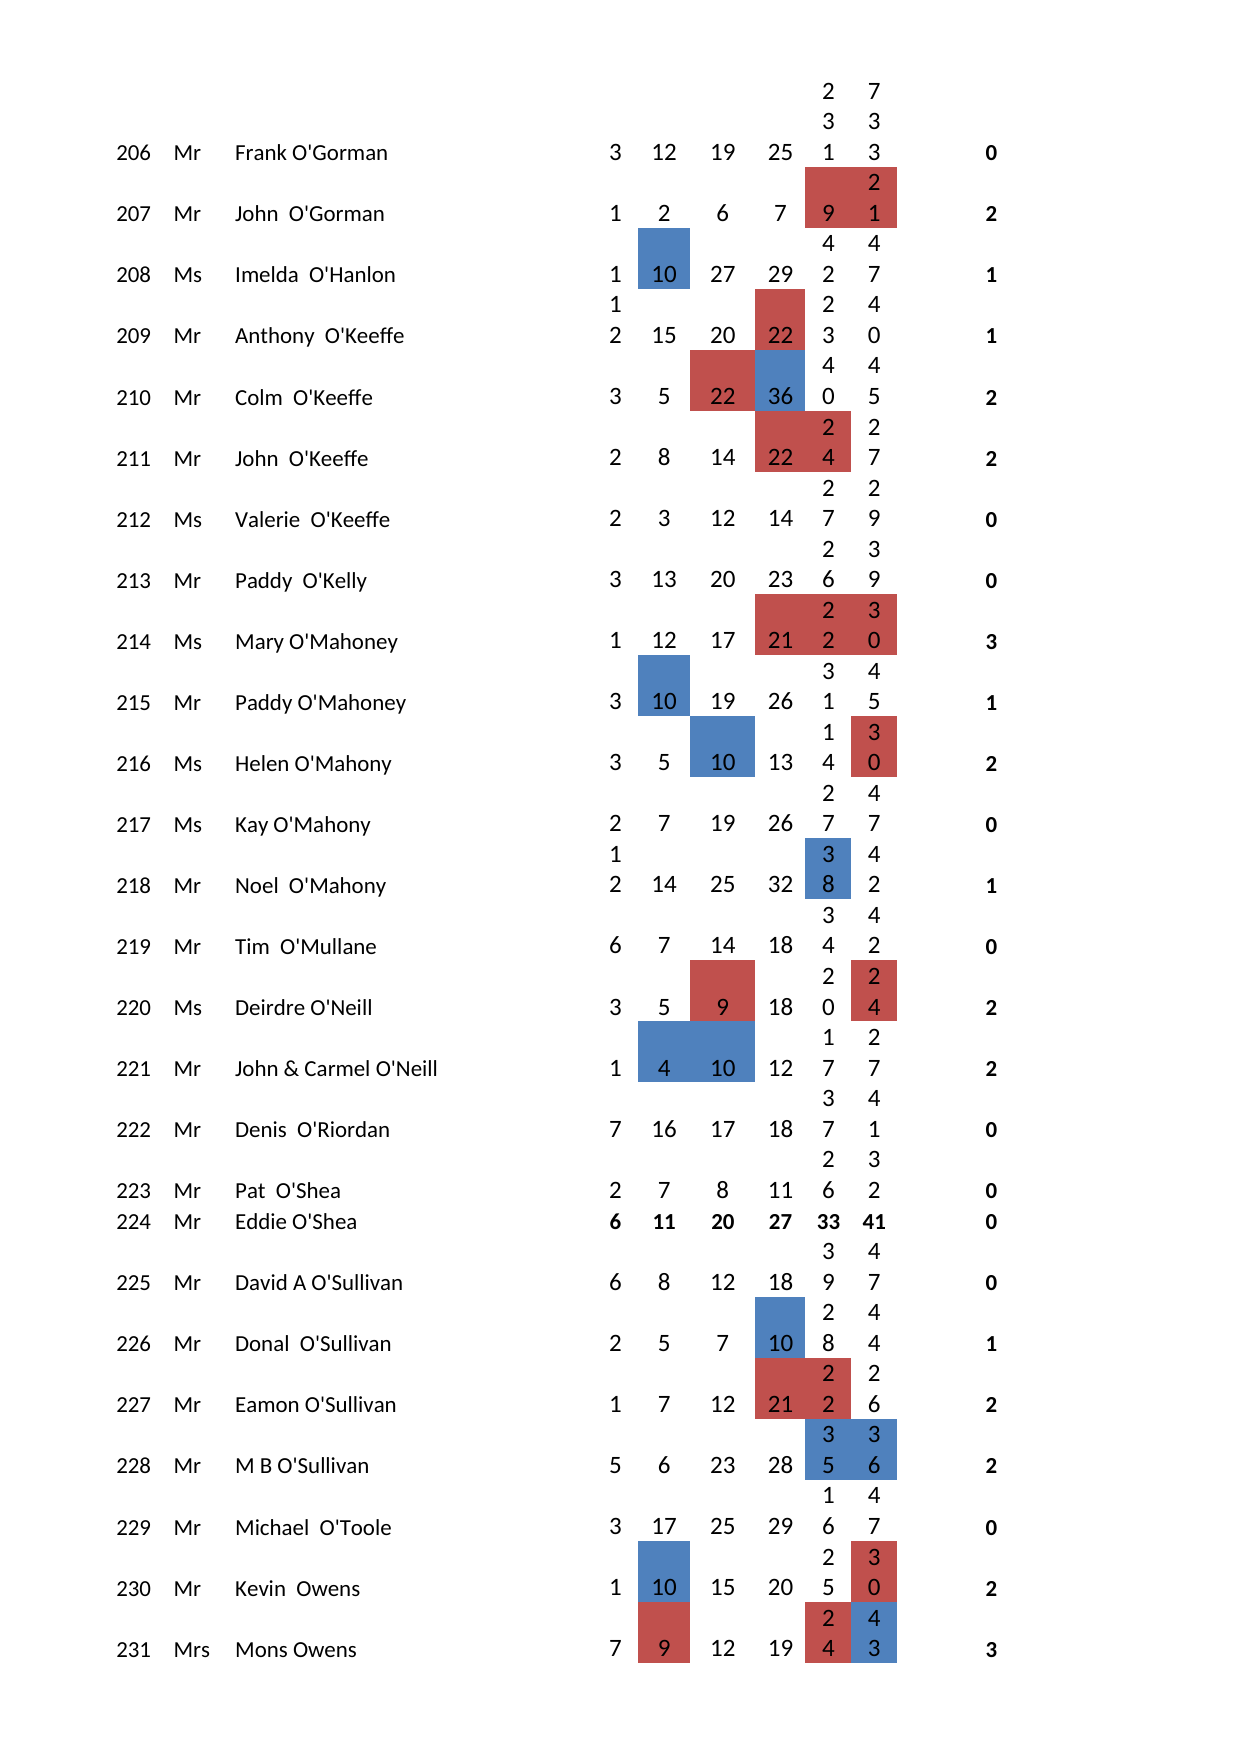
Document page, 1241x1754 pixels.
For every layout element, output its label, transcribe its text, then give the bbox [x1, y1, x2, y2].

table_cell 216 [85, 716, 162, 777]
table_cell 2 [954, 167, 1028, 228]
table_cell Mrs [162, 1602, 224, 1663]
table_cell 2 [638, 167, 690, 228]
table_cell 25 [690, 838, 755, 899]
table_cell 217 [85, 777, 162, 838]
table_cell [690, 75, 755, 106]
table_cell John & Carmel O'Neill [224, 1021, 592, 1082]
table_cell 1 [954, 289, 1028, 350]
table_cell [897, 1541, 954, 1602]
table_cell 14 [805, 716, 851, 777]
table_cell Ms [162, 594, 224, 655]
table_cell 206 [85, 106, 162, 167]
table_cell Mr [162, 411, 224, 472]
table_cell 22 [805, 1358, 851, 1419]
table_cell 15 [690, 1541, 755, 1602]
table_cell Eamon O'Sullivan [224, 1358, 592, 1419]
table_cell 224 [85, 1204, 162, 1236]
table_cell Ms [162, 960, 224, 1021]
table_cell Mr [162, 350, 224, 411]
table_cell 47 [851, 228, 897, 289]
table_cell Mr [162, 838, 224, 899]
table_cell 209 [85, 289, 162, 350]
table_cell 7 [851, 75, 897, 106]
table_cell 215 [85, 655, 162, 716]
table_cell 9 [805, 167, 851, 228]
table_cell 3 [592, 716, 638, 777]
table_cell 32 [851, 1143, 897, 1204]
table_cell 19 [690, 777, 755, 838]
table_cell Mr [162, 899, 224, 960]
table_cell Mary O'Mahoney [224, 594, 592, 655]
table_cell 220 [85, 960, 162, 1021]
table_cell 2 [954, 1419, 1028, 1480]
table_cell 3 [592, 106, 638, 167]
table_cell [897, 533, 954, 594]
table_cell 39 [805, 1236, 851, 1297]
table_cell [897, 167, 954, 228]
table_cell M B O'Sullivan [224, 1419, 592, 1480]
table_cell 6 [592, 899, 638, 960]
table_cell 1 [954, 655, 1028, 716]
table_cell 6 [592, 1204, 638, 1236]
table_cell 18 [755, 1236, 805, 1297]
table_cell 1 [592, 1021, 638, 1082]
table_cell 29 [851, 472, 897, 533]
table_cell 0 [954, 1204, 1028, 1236]
table_cell 30 [851, 716, 897, 777]
table_cell 2 [954, 1021, 1028, 1082]
table_cell 211 [85, 411, 162, 472]
table_cell [897, 1358, 954, 1419]
table_cell 214 [85, 594, 162, 655]
table_cell 10 [638, 655, 690, 716]
table_cell 33 [851, 106, 897, 167]
table_cell 21 [755, 1358, 805, 1419]
table_cell 40 [851, 289, 897, 350]
table_cell 16 [805, 1480, 851, 1541]
table_cell 44 [851, 1297, 897, 1358]
table_cell 19 [690, 106, 755, 167]
table_cell [897, 899, 954, 960]
table_cell 27 [755, 1204, 805, 1236]
table_cell 3 [954, 594, 1028, 655]
table_cell 29 [755, 228, 805, 289]
table_cell 31 [805, 655, 851, 716]
table_cell 14 [638, 838, 690, 899]
table_cell 41 [851, 1082, 897, 1143]
table_cell 0 [954, 106, 1028, 167]
table_cell 14 [755, 472, 805, 533]
table_cell 3 [592, 960, 638, 1021]
table_cell 12 [638, 594, 690, 655]
table_cell 7 [690, 1297, 755, 1358]
table_cell 23 [755, 533, 805, 594]
table_cell Mr [162, 1480, 224, 1541]
table_cell 3 [638, 472, 690, 533]
table_cell 2 [592, 777, 638, 838]
table_cell 1 [592, 594, 638, 655]
table_cell 2 [954, 1358, 1028, 1419]
table_cell [897, 472, 954, 533]
table_cell [897, 350, 954, 411]
table_cell Eddie O'Shea [224, 1204, 592, 1236]
table_cell 32 [755, 838, 805, 899]
table_cell 23 [805, 289, 851, 350]
table_cell 36 [851, 1419, 897, 1480]
table_cell 0 [954, 777, 1028, 838]
table_cell [897, 655, 954, 716]
table_cell [897, 75, 954, 106]
table_cell 42 [851, 838, 897, 899]
table_cell 12 [592, 289, 638, 350]
table_cell Pat O'Shea [224, 1143, 592, 1204]
table_cell 1 [592, 1358, 638, 1419]
table_cell 20 [805, 960, 851, 1021]
table_cell 9 [690, 960, 755, 1021]
table_cell John O'Keeffe [224, 411, 592, 472]
table_cell 45 [851, 655, 897, 716]
table_cell 12 [690, 1358, 755, 1419]
table_cell Mr [162, 1204, 224, 1236]
table_cell 13 [638, 533, 690, 594]
table_cell 9 [638, 1602, 690, 1663]
table_cell 223 [85, 1143, 162, 1204]
table_cell 27 [690, 228, 755, 289]
table_cell 222 [85, 1082, 162, 1143]
table_cell Mr [162, 1297, 224, 1358]
table_cell 218 [85, 838, 162, 899]
table_cell 7 [638, 1143, 690, 1204]
table_cell 3 [592, 1480, 638, 1541]
table_cell 12 [592, 838, 638, 899]
table_cell 0 [954, 1082, 1028, 1143]
table_cell 1 [592, 167, 638, 228]
table_cell [897, 228, 954, 289]
table_cell 7 [638, 1358, 690, 1419]
table_cell 23 [690, 1419, 755, 1480]
table_cell 47 [851, 1480, 897, 1541]
table_cell 6 [638, 1419, 690, 1480]
table_cell [85, 75, 162, 106]
table_cell Helen O'Mahony [224, 716, 592, 777]
table_cell 2 [592, 1143, 638, 1204]
table_cell 221 [85, 1021, 162, 1082]
table_cell 10 [638, 228, 690, 289]
table_cell 225 [85, 1236, 162, 1297]
table_cell 45 [851, 350, 897, 411]
table_cell 0 [954, 472, 1028, 533]
table_cell 18 [755, 960, 805, 1021]
table_cell 26 [851, 1358, 897, 1419]
table_cell 2 [805, 75, 851, 106]
table_cell Kevin Owens [224, 1541, 592, 1602]
table_cell Mr [162, 106, 224, 167]
table_cell 27 [851, 411, 897, 472]
table_cell 29 [755, 1480, 805, 1541]
table_cell 230 [85, 1541, 162, 1602]
table_cell 2 [954, 960, 1028, 1021]
table_cell 26 [805, 1143, 851, 1204]
table_cell Mr [162, 1143, 224, 1204]
table_cell Denis O'Riordan [224, 1082, 592, 1143]
table_cell 5 [592, 1419, 638, 1480]
table_cell 20 [755, 1541, 805, 1602]
table_cell [897, 1602, 954, 1663]
table_cell Ms [162, 472, 224, 533]
table_cell [897, 716, 954, 777]
table_cell 26 [755, 777, 805, 838]
table_cell 231 [85, 1602, 162, 1663]
table_cell 27 [805, 472, 851, 533]
table_cell 2 [592, 1297, 638, 1358]
table_cell 13 [755, 716, 805, 777]
table_cell 6 [592, 1236, 638, 1297]
table_cell [224, 75, 592, 106]
table_cell 12 [755, 1021, 805, 1082]
table_cell [162, 75, 224, 106]
table_cell 10 [755, 1297, 805, 1358]
table_cell Mr [162, 1082, 224, 1143]
table_cell 3 [592, 655, 638, 716]
table_cell 22 [805, 594, 851, 655]
table_cell Mr [162, 1541, 224, 1602]
table_cell 30 [851, 594, 897, 655]
table_cell 12 [638, 106, 690, 167]
table_cell Mons Owens [224, 1602, 592, 1663]
table_cell Paddy O'Kelly [224, 533, 592, 594]
table_cell 33 [805, 1204, 851, 1236]
table_cell [897, 1480, 954, 1541]
table_cell 7 [755, 167, 805, 228]
table_cell 25 [690, 1480, 755, 1541]
table_cell [897, 1204, 954, 1236]
table_cell Mr [162, 1021, 224, 1082]
table_cell 8 [690, 1143, 755, 1204]
table_cell [897, 289, 954, 350]
table_cell [755, 75, 805, 106]
table_cell 39 [851, 533, 897, 594]
table_cell 20 [690, 533, 755, 594]
table_cell 37 [805, 1082, 851, 1143]
table_cell Colm O'Keeffe [224, 350, 592, 411]
table_cell 1 [592, 1541, 638, 1602]
table_cell [954, 75, 1028, 106]
table_cell Ms [162, 777, 224, 838]
table_cell Mr [162, 167, 224, 228]
table_cell 3 [592, 533, 638, 594]
table_cell 26 [805, 533, 851, 594]
table_cell [897, 1082, 954, 1143]
table_cell 42 [851, 899, 897, 960]
table_cell 2 [954, 411, 1028, 472]
table_cell 28 [755, 1419, 805, 1480]
table_cell 20 [690, 1204, 755, 1236]
table_cell 12 [690, 1602, 755, 1663]
table_cell 7 [592, 1082, 638, 1143]
table_cell Paddy O'Mahoney [224, 655, 592, 716]
table_cell [897, 594, 954, 655]
table_cell 10 [690, 1021, 755, 1082]
table_cell 22 [755, 411, 805, 472]
table_cell [897, 1143, 954, 1204]
table_cell 1 [954, 838, 1028, 899]
table_cell 17 [805, 1021, 851, 1082]
table_cell [897, 1297, 954, 1358]
table_cell Donal O'Sullivan [224, 1297, 592, 1358]
table_cell 207 [85, 167, 162, 228]
table_cell Ms [162, 228, 224, 289]
table_cell 34 [805, 899, 851, 960]
table_cell 10 [638, 1541, 690, 1602]
table_cell [897, 1419, 954, 1480]
table_cell Michael O'Toole [224, 1480, 592, 1541]
table_cell 17 [638, 1480, 690, 1541]
table_cell 2 [954, 716, 1028, 777]
table_cell David A O'Sullivan [224, 1236, 592, 1297]
table_cell 6 [690, 167, 755, 228]
table_cell 5 [638, 1297, 690, 1358]
table_cell 21 [755, 594, 805, 655]
table_cell 210 [85, 350, 162, 411]
table_cell 7 [638, 777, 690, 838]
table_cell Mr [162, 1236, 224, 1297]
table_cell 3 [954, 1602, 1028, 1663]
table_cell 28 [805, 1297, 851, 1358]
table_cell 1 [954, 1297, 1028, 1358]
table_cell 36 [755, 350, 805, 411]
table_cell 17 [690, 1082, 755, 1143]
table_cell 43 [851, 1602, 897, 1663]
table_cell 18 [755, 1082, 805, 1143]
table_cell 219 [85, 899, 162, 960]
table_cell 24 [805, 411, 851, 472]
table_cell 31 [805, 106, 851, 167]
table_cell Mr [162, 289, 224, 350]
table_cell 41 [851, 1204, 897, 1236]
table_cell 25 [805, 1541, 851, 1602]
table_cell Imelda O'Hanlon [224, 228, 592, 289]
table_cell [897, 960, 954, 1021]
table_cell 0 [954, 899, 1028, 960]
table_cell 212 [85, 472, 162, 533]
table_cell 25 [755, 106, 805, 167]
table_cell 40 [805, 350, 851, 411]
table_cell 19 [755, 1602, 805, 1663]
table_cell 2 [954, 350, 1028, 411]
table_cell 14 [690, 899, 755, 960]
table_cell 47 [851, 777, 897, 838]
table_cell 16 [638, 1082, 690, 1143]
table_cell 21 [851, 167, 897, 228]
table_cell 24 [805, 1602, 851, 1663]
table_cell 0 [954, 1143, 1028, 1204]
table_cell 10 [690, 716, 755, 777]
table_cell 27 [851, 1021, 897, 1082]
table_cell 0 [954, 1236, 1028, 1297]
table_cell [592, 75, 638, 106]
table_cell 11 [755, 1143, 805, 1204]
table_cell 20 [690, 289, 755, 350]
table_cell Mr [162, 655, 224, 716]
table_cell 229 [85, 1480, 162, 1541]
table_cell 47 [851, 1236, 897, 1297]
table_cell 19 [690, 655, 755, 716]
table_cell 0 [954, 1480, 1028, 1541]
table_cell Tim O'Mullane [224, 899, 592, 960]
table_cell 22 [690, 350, 755, 411]
table_cell 35 [805, 1419, 851, 1480]
table_cell Mr [162, 533, 224, 594]
table_cell [897, 1021, 954, 1082]
table_cell [897, 777, 954, 838]
table_cell 5 [638, 716, 690, 777]
table_cell Ms [162, 716, 224, 777]
table_cell [897, 106, 954, 167]
table_cell 17 [690, 594, 755, 655]
table_cell [897, 838, 954, 899]
table_cell 1 [954, 228, 1028, 289]
table_cell 42 [805, 228, 851, 289]
table_cell Mr [162, 1358, 224, 1419]
table_cell 8 [638, 1236, 690, 1297]
table_cell 2 [592, 411, 638, 472]
table_cell 26 [755, 655, 805, 716]
table_cell 18 [755, 899, 805, 960]
table_cell Valerie O'Keeffe [224, 472, 592, 533]
table_cell 208 [85, 228, 162, 289]
table_cell 228 [85, 1419, 162, 1480]
table_cell Kay O'Mahony [224, 777, 592, 838]
table_cell John O'Gorman [224, 167, 592, 228]
table_cell 1 [592, 228, 638, 289]
table_cell 12 [690, 1236, 755, 1297]
table_cell 15 [638, 289, 690, 350]
table_cell 14 [690, 411, 755, 472]
table_cell 7 [592, 1602, 638, 1663]
table_cell 22 [755, 289, 805, 350]
table_cell 4 [638, 1021, 690, 1082]
table_cell 5 [638, 960, 690, 1021]
table_cell [638, 75, 690, 106]
table_cell Noel O'Mahony [224, 838, 592, 899]
table_cell 24 [851, 960, 897, 1021]
table_cell 27 [805, 777, 851, 838]
table_cell 226 [85, 1297, 162, 1358]
table_cell 30 [851, 1541, 897, 1602]
table_cell Deirdre O'Neill [224, 960, 592, 1021]
table_cell 3 [592, 350, 638, 411]
table_cell 2 [592, 472, 638, 533]
table_cell Frank O'Gorman [224, 106, 592, 167]
table_cell [897, 1236, 954, 1297]
table_cell 0 [954, 533, 1028, 594]
table_cell Anthony O'Keeffe [224, 289, 592, 350]
table_cell [897, 411, 954, 472]
table_cell 11 [638, 1204, 690, 1236]
table_cell 38 [805, 838, 851, 899]
table_cell Mr [162, 1419, 224, 1480]
table_cell 8 [638, 411, 690, 472]
table_cell 5 [638, 350, 690, 411]
table_cell 12 [690, 472, 755, 533]
table_cell 2 [954, 1541, 1028, 1602]
table_cell 227 [85, 1358, 162, 1419]
table_cell 213 [85, 533, 162, 594]
table_cell 7 [638, 899, 690, 960]
